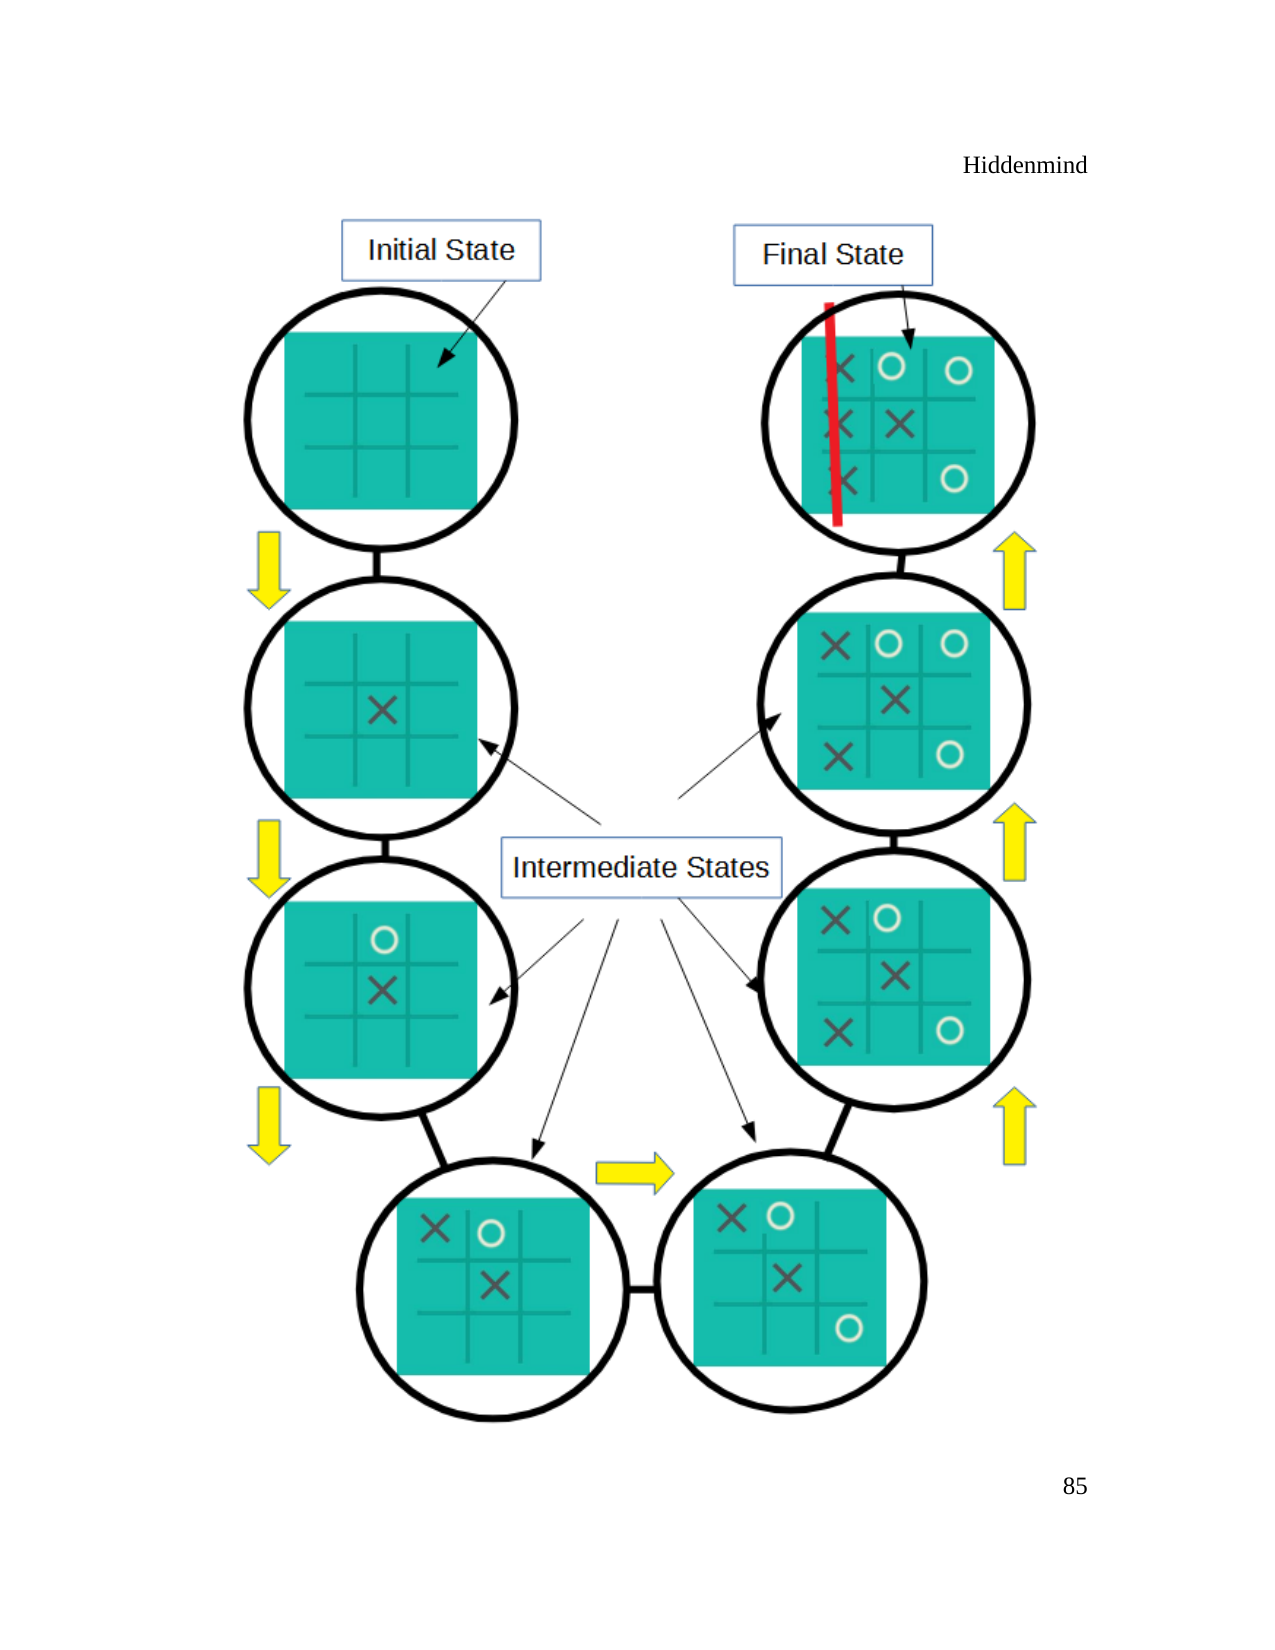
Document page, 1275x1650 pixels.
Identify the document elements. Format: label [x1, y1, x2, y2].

picture [213, 210, 1062, 1428]
